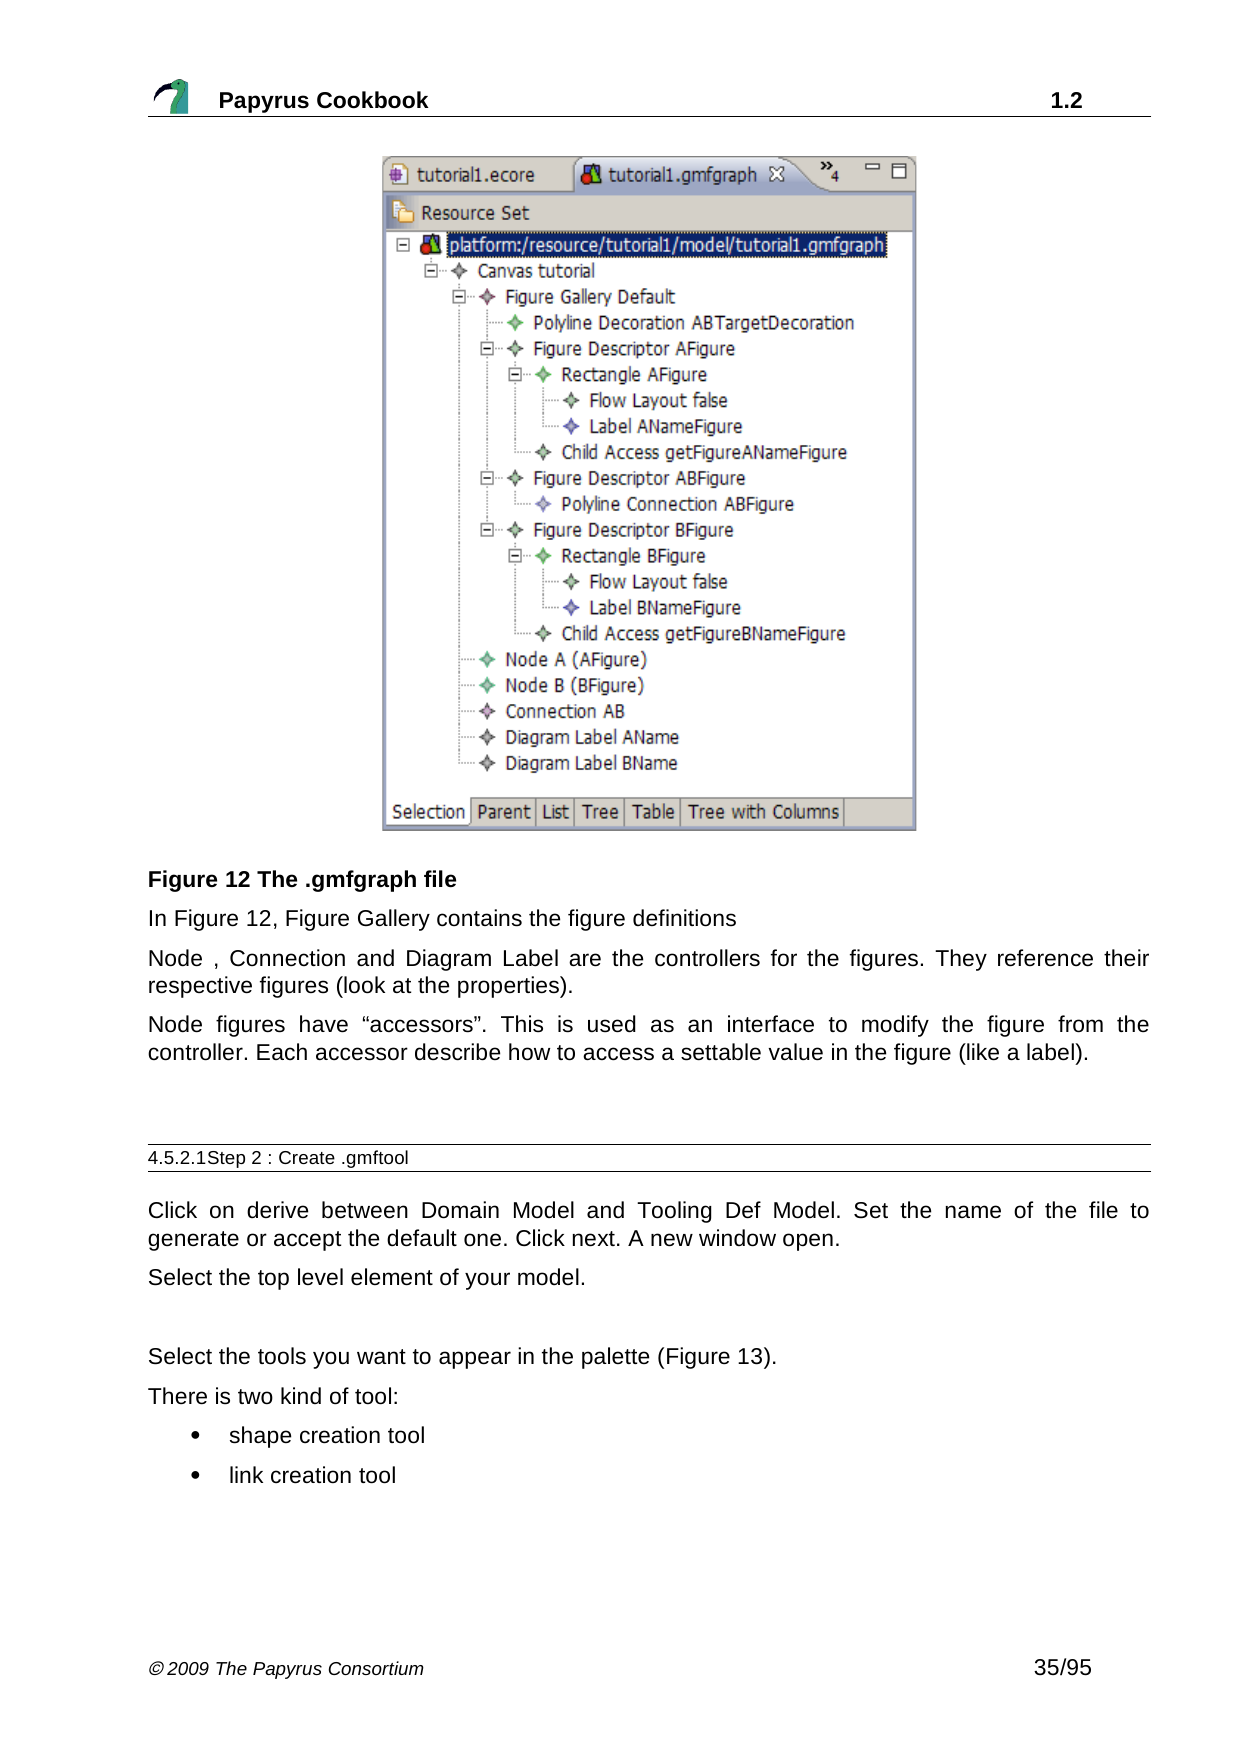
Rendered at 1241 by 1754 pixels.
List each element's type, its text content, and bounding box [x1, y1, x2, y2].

list link creation tool [191, 1461, 1151, 1488]
text Select the tools you want to appear in the palette (Figure 13). [148, 1343, 1151, 1370]
text In Figure 12, Figure Gallery contains the figure definitions [148, 904, 1151, 932]
text Click on derive between Domain Model and Tooling Def Model. Set the name of the file to generate or accept the default one. Click next. A new window open. [148, 1197, 1151, 1251]
picture [153, 79, 189, 114]
text Select the top level element of your model. [148, 1263, 1151, 1291]
text There is two kind of tool: [148, 1382, 1151, 1409]
subtitle Step 2 : Create .gmftool [148, 1145, 1151, 1171]
text Figure 12 The .gmfgraph file [148, 865, 1151, 892]
text Node , Connection and Diagram Label are the controllers for the figures. They reference their respective figures (look at the properties). [148, 944, 1151, 998]
picture [382, 156, 917, 831]
text Node figures have “accessors”. This is used as an interface to modify the figure from the controller. Each accessor describe how to access a settable value in the figure (like a label). [148, 1011, 1151, 1065]
list shape creation tool [191, 1422, 1151, 1449]
